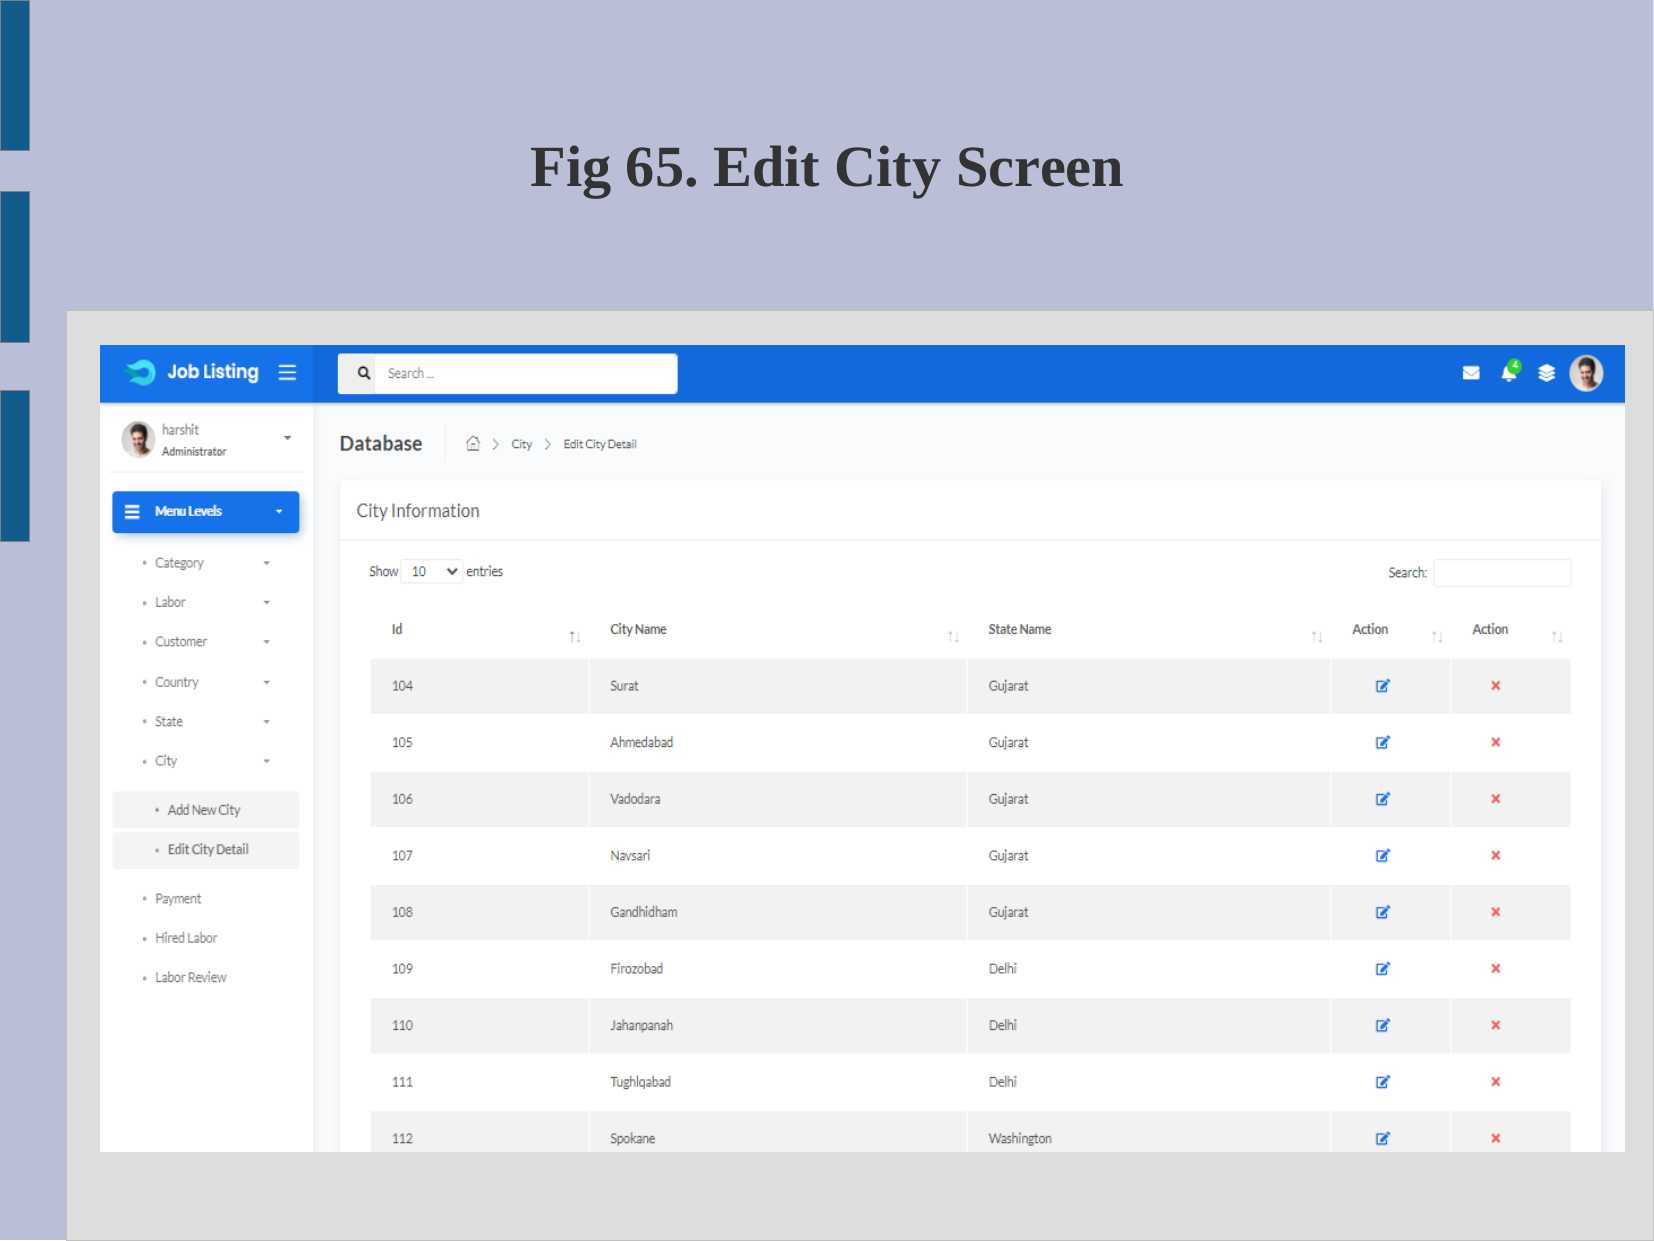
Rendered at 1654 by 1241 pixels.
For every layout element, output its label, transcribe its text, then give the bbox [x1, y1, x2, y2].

picture [100, 345, 1625, 1152]
title Fig 65. Edit City Screen [121, 62, 1534, 271]
